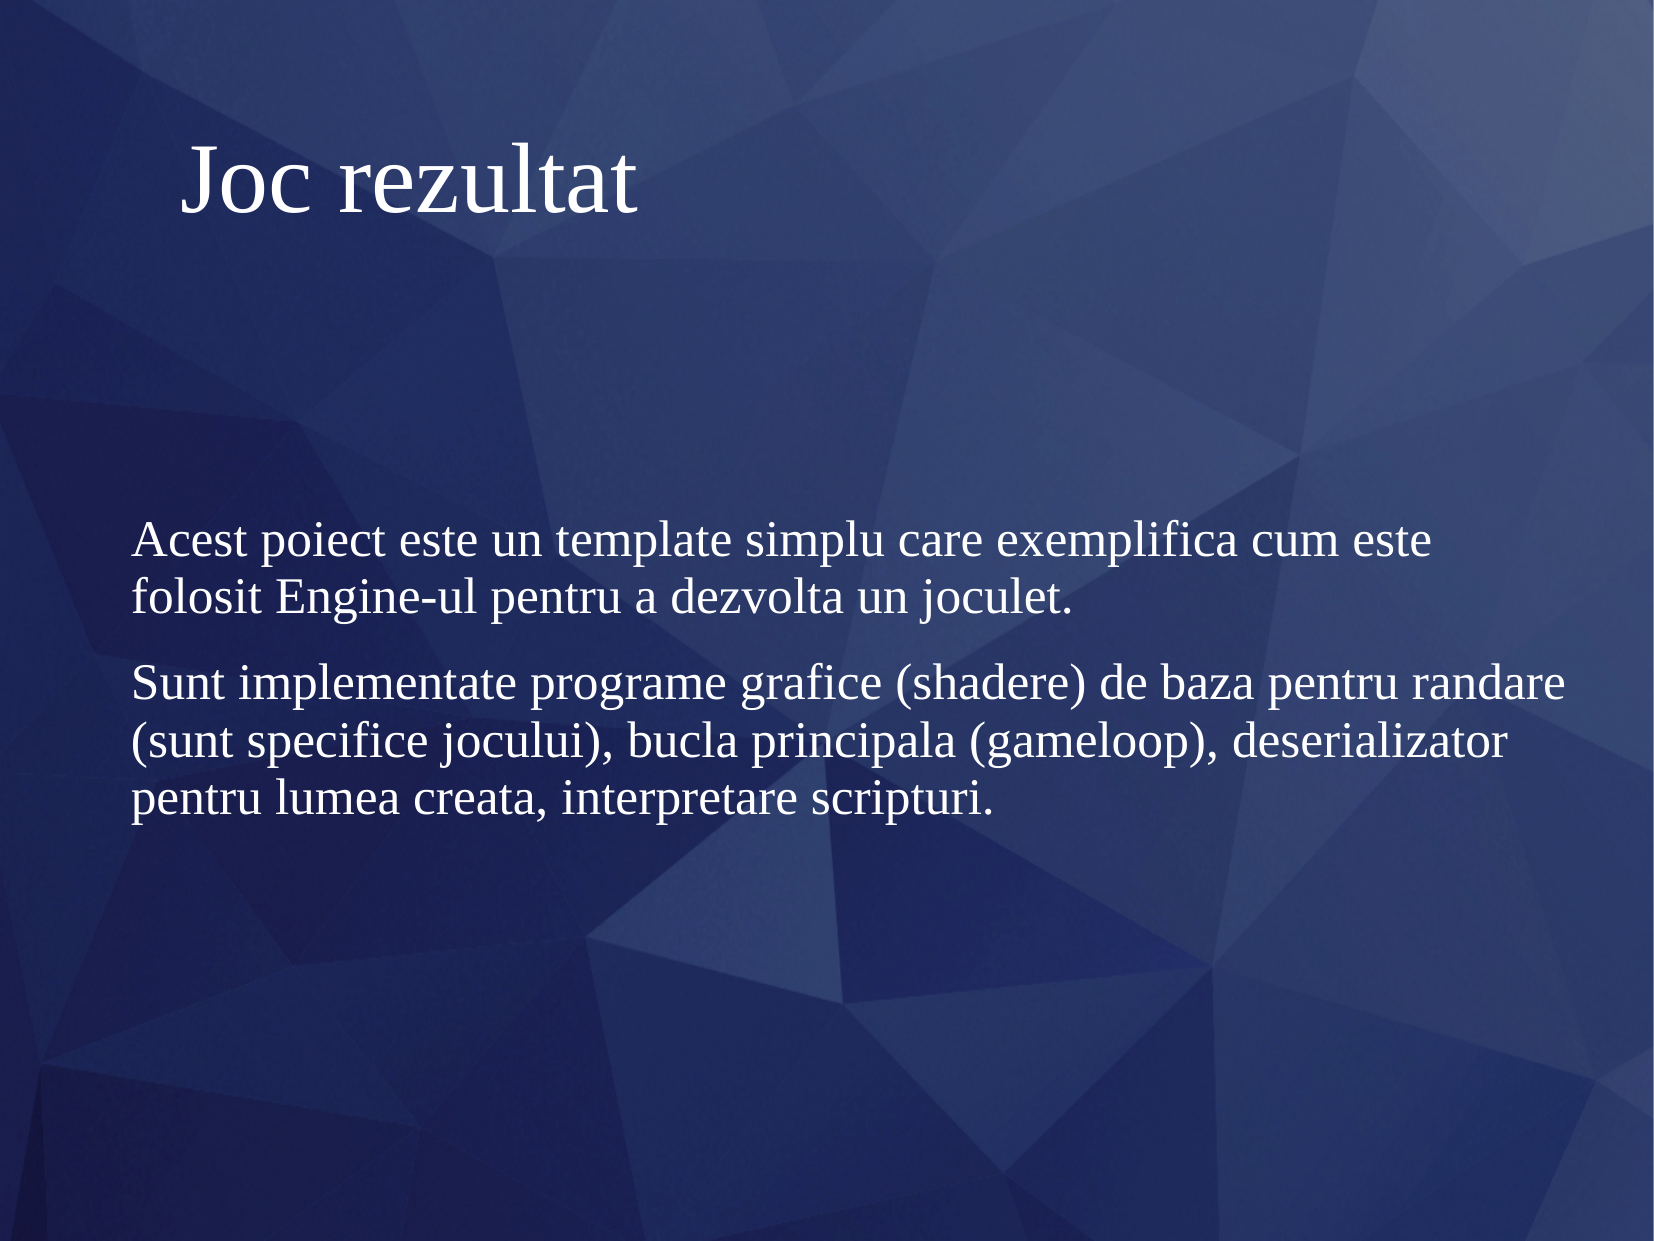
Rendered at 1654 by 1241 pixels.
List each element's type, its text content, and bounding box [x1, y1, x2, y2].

list Acest poiect este un template simplu care exemplifica cum este folosit Engine-ul pentru a dezvolta un joculet. Sunt implementate programe grafice (shadere) de baza pentru randare (sunt specifice jocului), bucla principala (gameloop), deserializator pentru lumea creata, interpretare scripturi. [60, 510, 1571, 1201]
title Joc rezultat [180, 75, 751, 283]
picture [0, 0, 1654, 1241]
